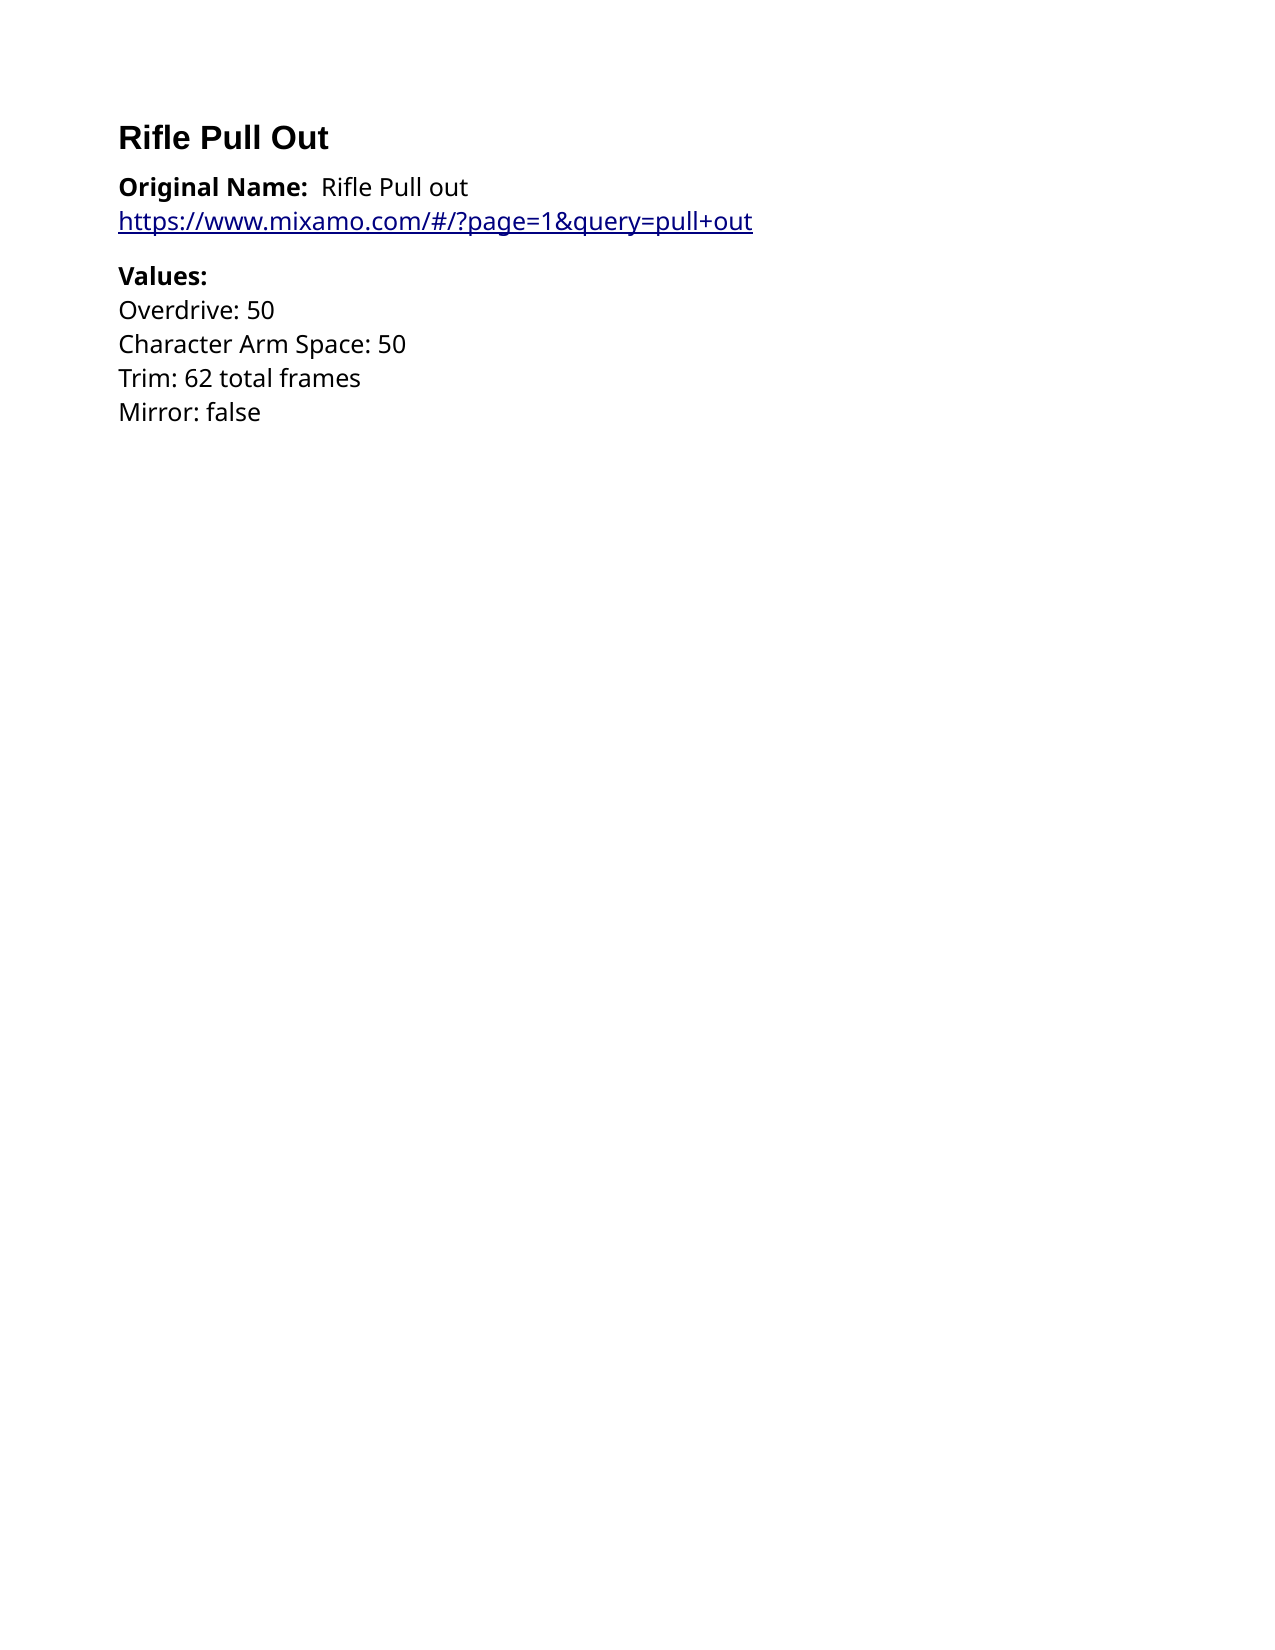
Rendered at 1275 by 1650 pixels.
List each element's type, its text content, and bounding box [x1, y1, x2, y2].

subtitle Rifle Pull Out [118, 118, 1157, 157]
text Character Arm Space: 50 [118, 327, 1157, 361]
text https://www.mixamo.com/#/?page=1&query=pull+out [118, 203, 1157, 237]
text Mirror: false [118, 395, 1157, 429]
text Values: [118, 259, 1157, 293]
text Overdrive: 50 [118, 293, 1157, 327]
text Original Name: Rifle Pull out [118, 169, 1157, 203]
text Trim: 62 total frames [118, 361, 1157, 395]
